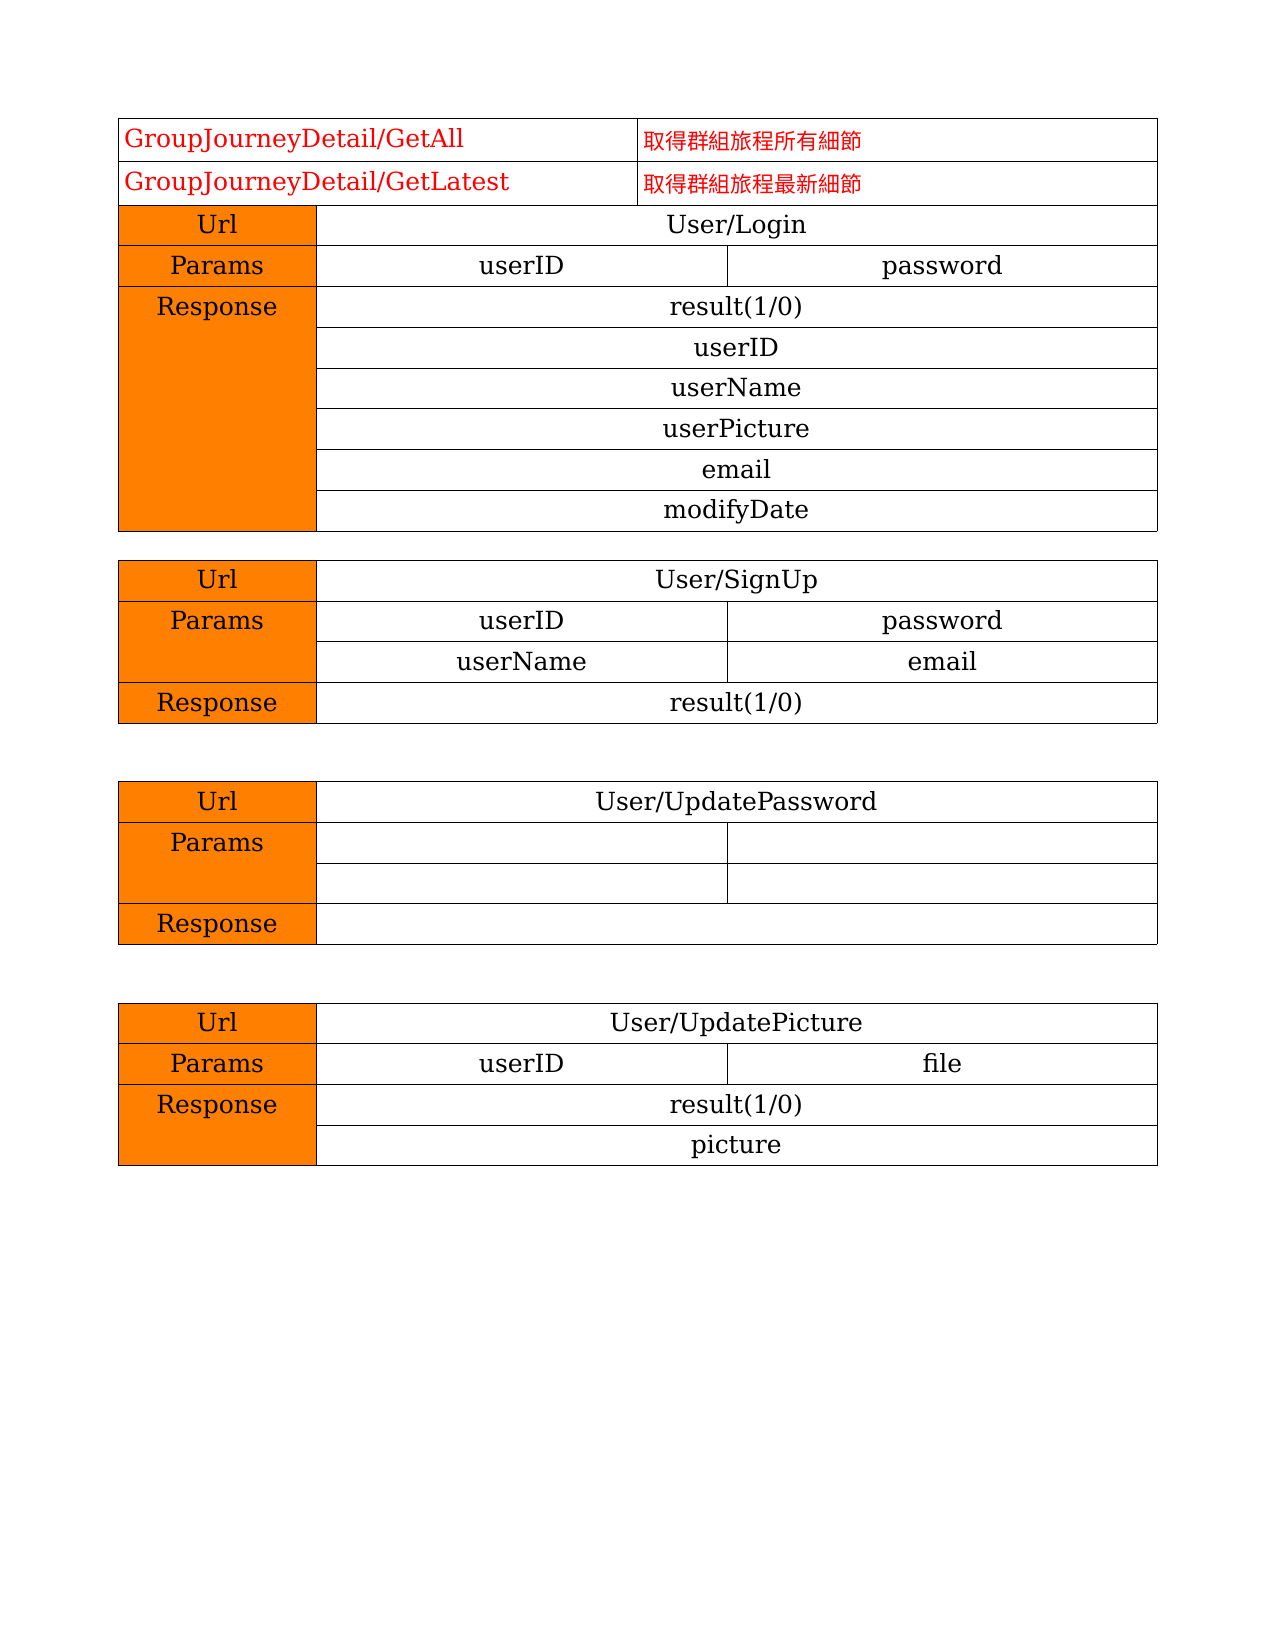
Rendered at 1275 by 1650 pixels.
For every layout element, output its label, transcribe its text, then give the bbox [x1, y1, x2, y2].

table_header Url [119, 782, 316, 822]
table_cell Response [119, 904, 316, 944]
table_cell Response [119, 683, 316, 723]
table_cell [728, 864, 1157, 903]
table_cell [317, 904, 1157, 944]
table_cell [728, 823, 1157, 863]
table_cell Params [119, 602, 316, 682]
table_header Url [119, 206, 316, 245]
table_cell 取得群組旅程最新細節 [638, 162, 1157, 204]
table_cell [317, 823, 727, 863]
table_cell Response [119, 1085, 316, 1165]
table_cell 取得群組旅程所有細節 [638, 119, 1157, 161]
table_header Url [119, 1004, 316, 1043]
table_cell userID [317, 602, 727, 641]
table_cell password [728, 602, 1157, 641]
table_cell Params [119, 246, 316, 286]
table_cell email [728, 642, 1157, 682]
table_cell password [728, 246, 1157, 286]
table_cell [317, 864, 727, 903]
table_cell userName [317, 642, 727, 682]
table_cell Params [119, 823, 316, 903]
table_header User/Login [317, 206, 1157, 245]
table_cell GroupJourneyDetail/GetLatest [119, 162, 637, 204]
table_cell userPicture [317, 409, 1157, 449]
table_cell result(1/0) [317, 1085, 1157, 1125]
table_header User/SignUp [317, 561, 1157, 601]
table_header User/UpdatePicture [317, 1004, 1157, 1043]
table_cell email [317, 450, 1157, 490]
table_cell result(1/0) [317, 683, 1157, 723]
table_cell result(1/0) [317, 287, 1157, 327]
table_cell Params [119, 1044, 316, 1084]
table_cell file [728, 1044, 1157, 1084]
table_cell userID [317, 1044, 727, 1084]
table_cell userID [317, 328, 1157, 368]
table_cell Response [119, 287, 316, 531]
table_header Url [119, 561, 316, 601]
table_cell modifyDate [317, 491, 1157, 531]
table_cell picture [317, 1126, 1157, 1165]
table_cell GroupJourneyDetail/GetAll [119, 119, 637, 161]
table_cell userName [317, 369, 1157, 408]
table_cell userID [317, 246, 727, 286]
table_header User/UpdatePassword [317, 782, 1157, 822]
